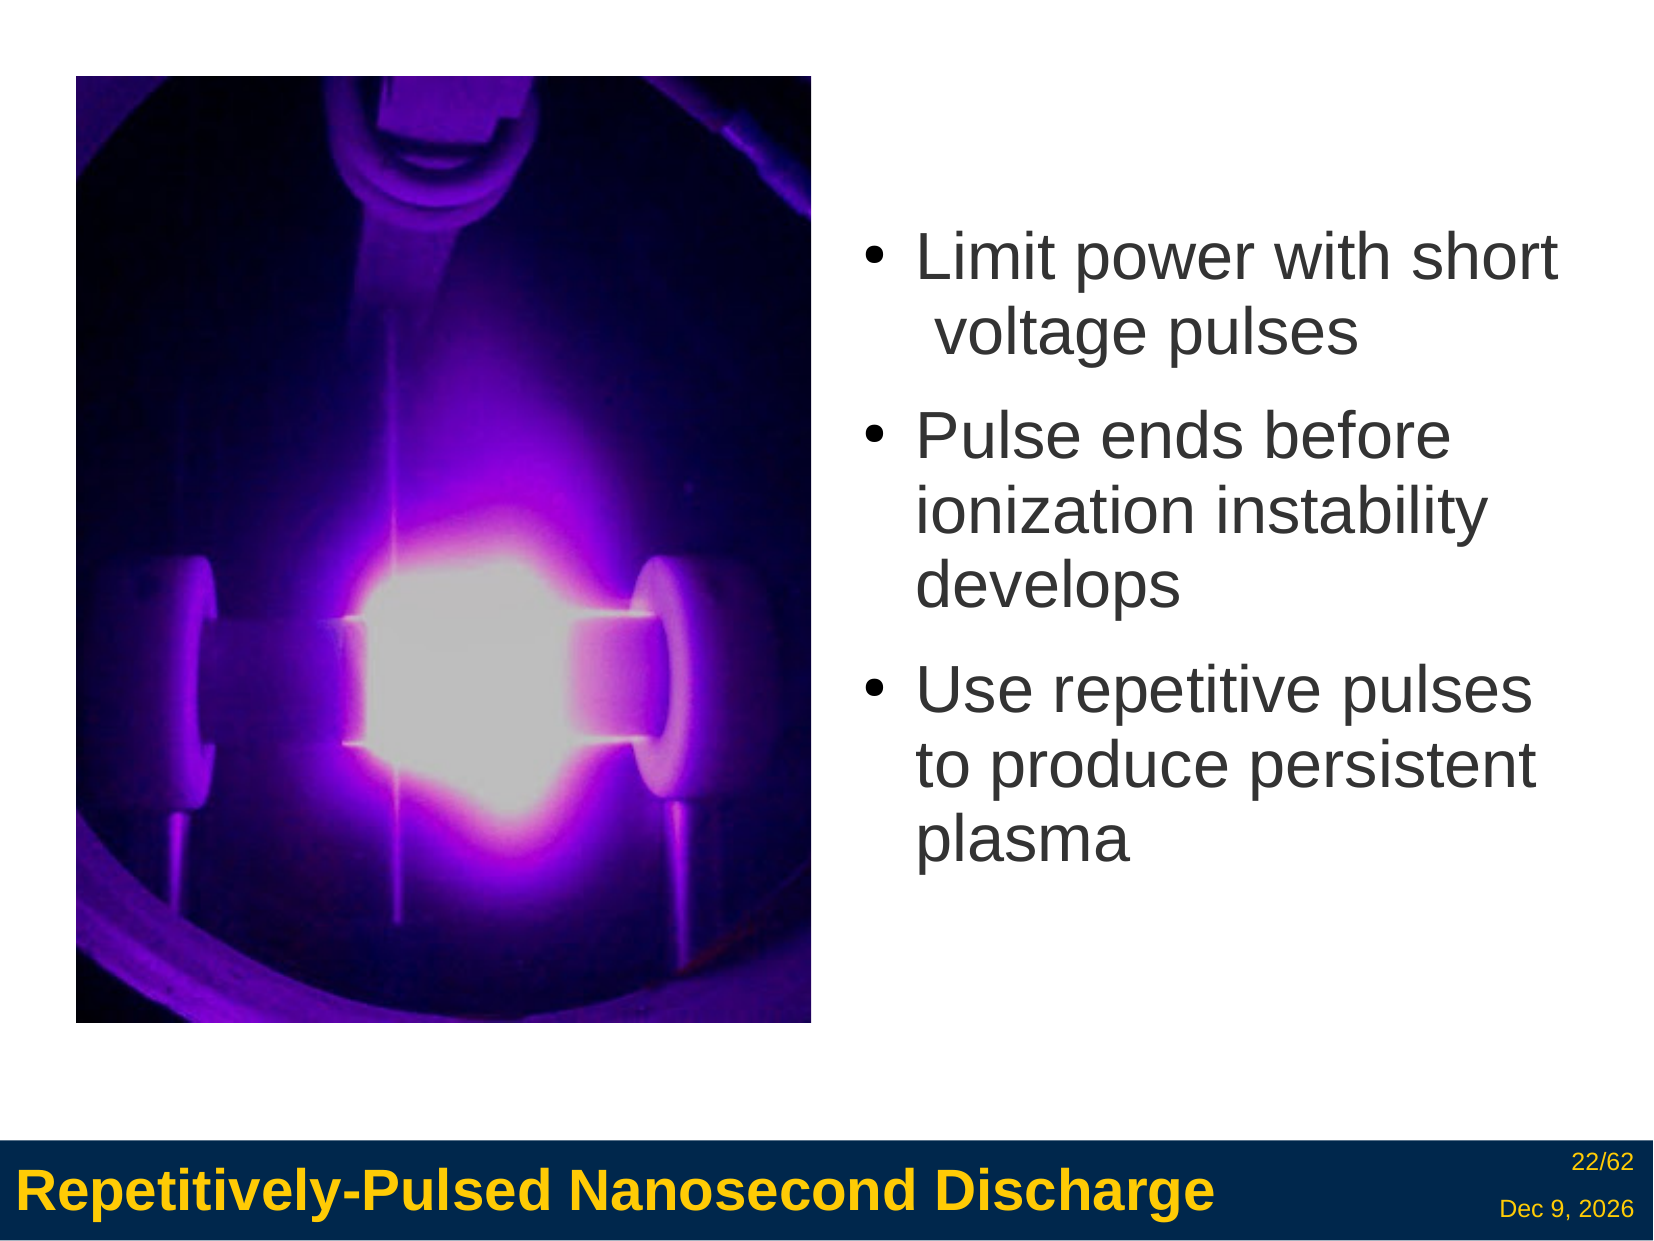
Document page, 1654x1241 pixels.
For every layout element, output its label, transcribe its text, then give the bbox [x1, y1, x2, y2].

list Limit power with short voltage pulses Pulse ends before ionization instability develops Use repetitive pulses to produce persistent plasma [845, 75, 1572, 1021]
picture [76, 76, 812, 1023]
title Repetitively-Pulsed Nanosecond Discharge [14, 1140, 1380, 1241]
